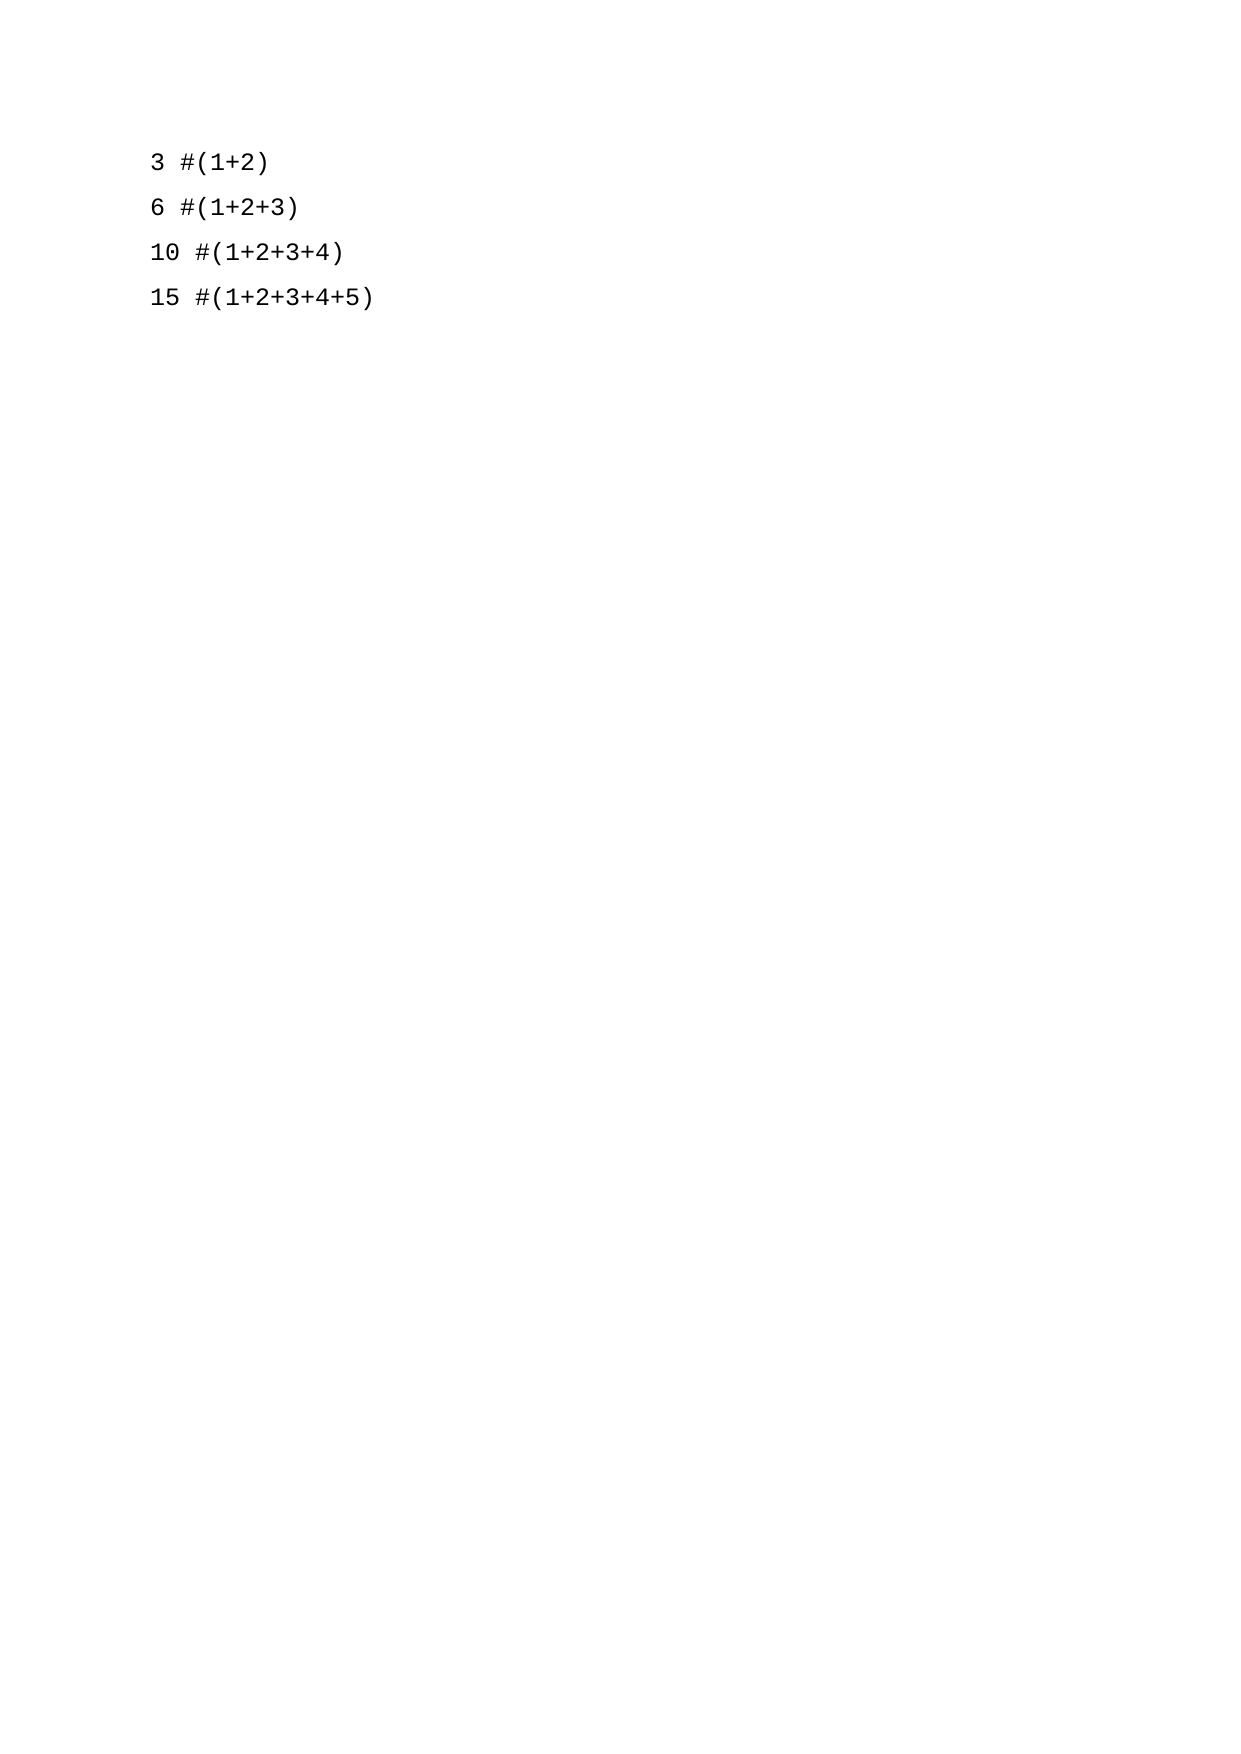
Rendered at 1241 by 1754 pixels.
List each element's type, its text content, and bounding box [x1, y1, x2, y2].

text 6 #(1+2+3) [150, 195, 1090, 223]
text 15 #(1+2+3+4+5) [150, 285, 1090, 313]
text 3 #(1+2) [150, 150, 1090, 178]
text 10 #(1+2+3+4) [150, 240, 1090, 268]
